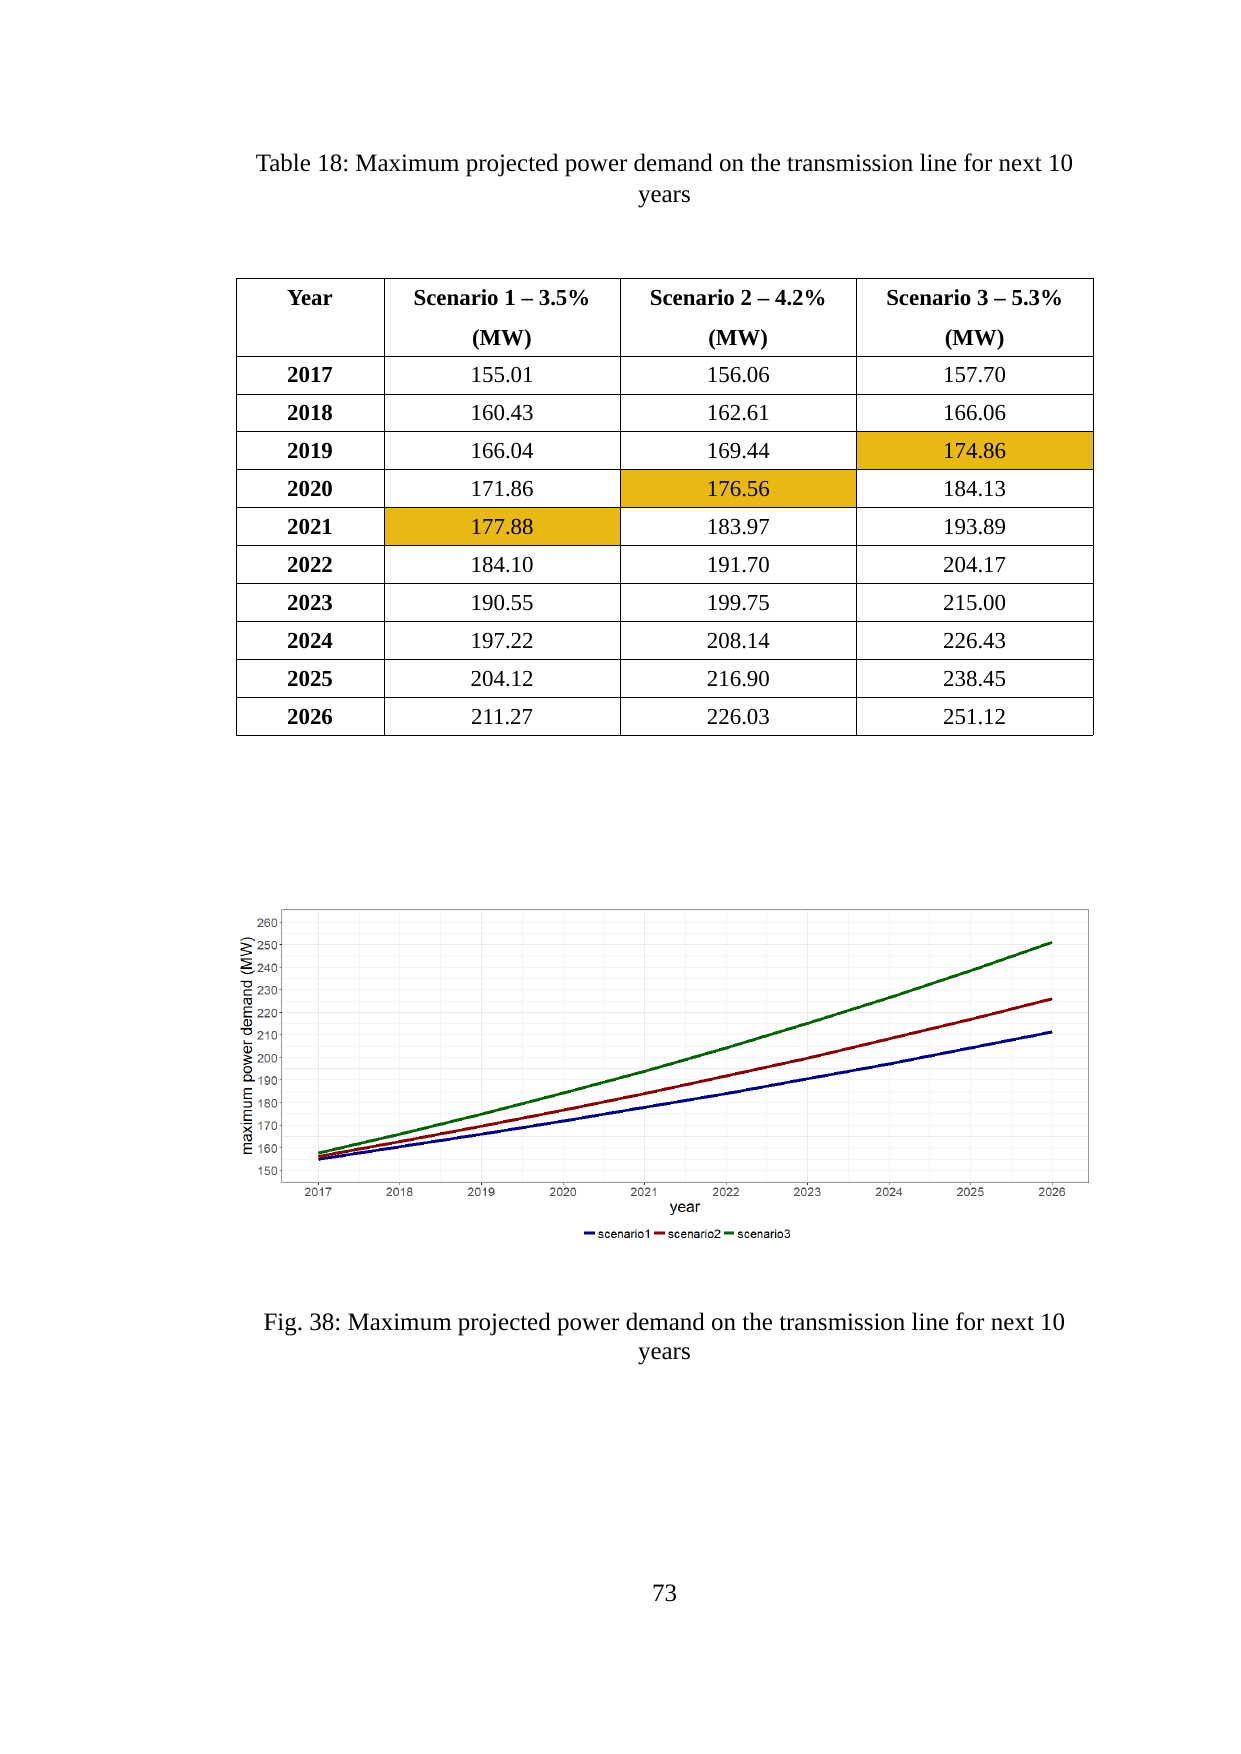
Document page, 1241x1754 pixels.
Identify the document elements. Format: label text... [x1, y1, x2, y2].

table_cell 166.06 [857, 395, 1093, 431]
table_cell 211.27 [385, 698, 620, 735]
table_cell 166.04 [385, 432, 620, 469]
table_cell 2025 [237, 660, 384, 697]
table_cell 174.86 [857, 432, 1093, 469]
table_cell 216.90 [621, 660, 856, 697]
table_cell 155.01 [385, 357, 620, 393]
table_cell 2020 [237, 470, 384, 507]
table_header Scenario 3 – 5.3%(MW) [857, 279, 1093, 356]
table_cell 2026 [237, 698, 384, 735]
table_cell 171.86 [385, 470, 620, 507]
table_cell 2023 [237, 584, 384, 621]
table_cell 2018 [237, 395, 384, 431]
table_cell 184.10 [385, 546, 620, 583]
table_cell 215.00 [857, 584, 1093, 621]
table_cell 183.97 [621, 508, 856, 545]
text Table 18: Maximum projected power demand on the transmission line for next 10 years [236, 148, 1093, 207]
table_cell 2024 [237, 622, 384, 659]
table_cell 238.45 [857, 660, 1093, 697]
table_cell 162.61 [621, 395, 856, 431]
table_cell 190.55 [385, 584, 620, 621]
table_cell 251.12 [857, 698, 1093, 735]
table_cell 193.89 [857, 508, 1093, 545]
table_cell 157.70 [857, 357, 1093, 393]
table_cell 169.44 [621, 432, 856, 469]
table_cell 156.06 [621, 357, 856, 393]
table_cell 2022 [237, 546, 384, 583]
table_cell 197.22 [385, 622, 620, 659]
table_cell 2019 [237, 432, 384, 469]
table_cell 204.12 [385, 660, 620, 697]
table_cell 2021 [237, 508, 384, 545]
table_cell 226.43 [857, 622, 1093, 659]
table_cell 177.88 [385, 508, 620, 545]
table_header Year [237, 279, 384, 356]
table_cell 204.17 [857, 546, 1093, 583]
text Fig. 38: Maximum projected power demand on the transmission line for next 10 years [236, 1307, 1093, 1364]
table_header Scenario 1 – 3.5% (MW) [385, 279, 620, 356]
picture [236, 905, 1093, 1248]
table_header Scenario 2 – 4.2% (MW) [621, 279, 856, 356]
table_cell 226.03 [621, 698, 856, 735]
table_cell 191.70 [621, 546, 856, 583]
table_cell 208.14 [621, 622, 856, 659]
table_cell 160.43 [385, 395, 620, 431]
table_cell 2017 [237, 357, 384, 393]
table_cell 184.13 [857, 470, 1093, 507]
table_cell 199.75 [621, 584, 856, 621]
table_cell 176.56 [621, 470, 856, 507]
